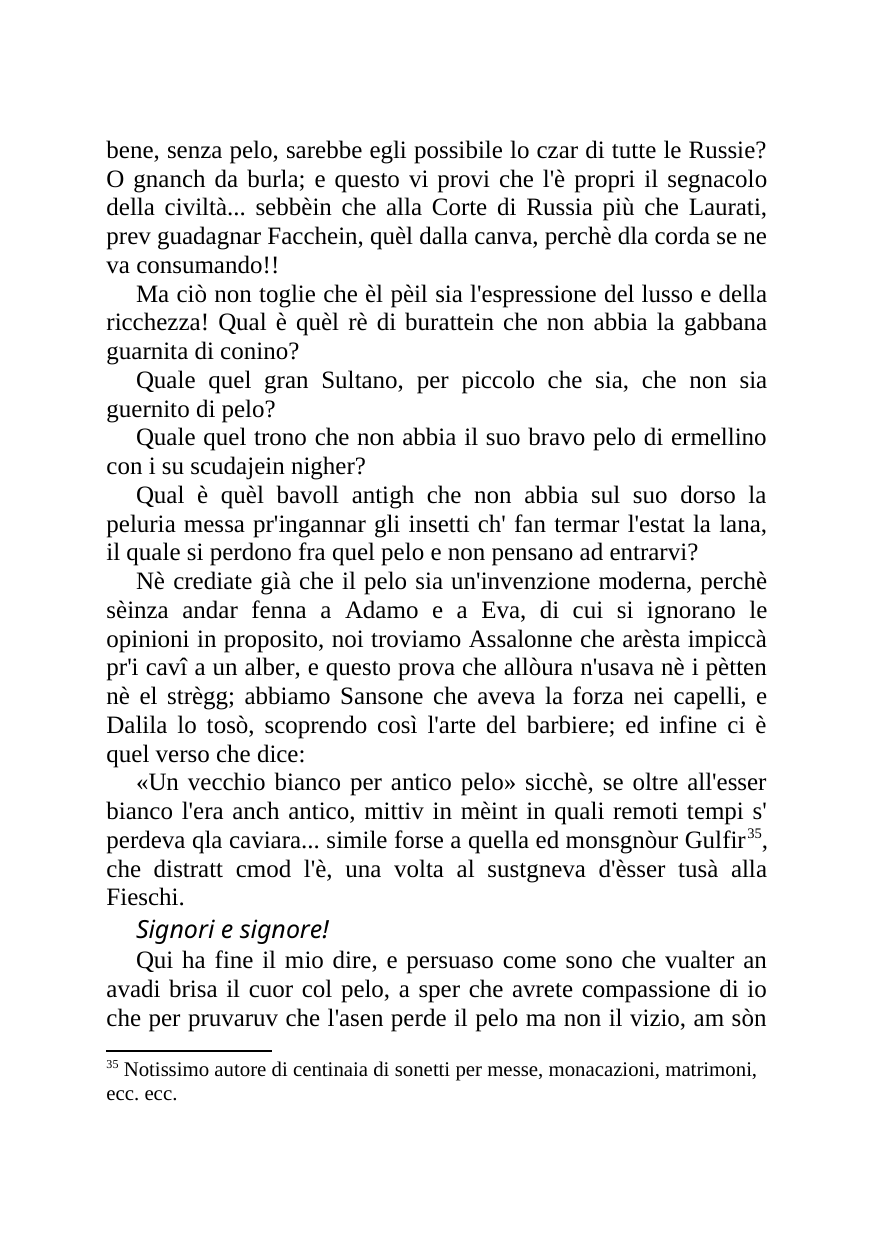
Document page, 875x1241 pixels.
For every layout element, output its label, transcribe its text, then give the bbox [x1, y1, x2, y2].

text Notissimo autore di centinaia di sonetti per messe, monacazioni, matrimoni, ecc. ecc. [106, 1057, 768, 1105]
text Quale quel trono che non abbia il suo bravo pelo di ermellino con i su scudajein nigher? [106, 422, 768, 480]
text Signori e signore! [106, 911, 768, 945]
text Qui ha fine il mio dire, e persuaso come sono che vualter an avadi brisa il cuor col pelo, a sper che avrete compassione di io che per pruvaruv che l'asen perde il pelo ma non il vizio, am sòn [106, 945, 768, 1032]
text bene, senza pelo, sarebbe egli possibile lo czar di tutte le Russie? O gnanch da burla; e questo vi provi che l'è propri il segnacolo della civiltà... sebbèin che alla Corte di Russia più che Laurati, prev guadagnar Facchein, quèl dalla canva, perchè dla corda se ne va consumando!! [106, 135, 768, 279]
text Ma ciò non toglie che èl pèil sia l'espressione del lusso e della ricchezza! Qual è quèl rè di burattein che non abbia la gabbana guarnita di conino? [106, 279, 768, 365]
text Qual è quèl bavoll antigh che non abbia sul suo dorso la peluria messa pr'ingannar gli insetti ch' fan termar l'estat la lana, il quale si perdono fra quel pelo e non pensano ad entrarvi? [106, 480, 768, 566]
text Quale quel gran Sultano, per piccolo che sia, che non sia guernito di pelo? [106, 365, 768, 422]
text «Un vecchio bianco per antico pelo» sicchè, se oltre all'esser bianco l'era anch antico, mittiv in mèint in quali remoti tempi s' perdeva qla caviara... simile forse a quella ed monsgnòur Gulfir, che distratt cmod l'è, una volta al sustgneva d'èsser tusà alla Fieschi. [106, 767, 768, 911]
text Nè crediate già che il pelo sia un'invenzione moderna, perchè sèinza andar fenna a Adamo e a Eva, di cui si ignorano le opinioni in proposito, noi troviamo Assalonne che arèsta impiccà pr'i cavî a un alber, e questo prova che allòura n'usava nè i pètten nè el strègg; abbiamo Sansone che aveva la forza nei capelli, e Dalila lo tosò, scoprendo così l'arte del barbiere; ed infine ci è quel verso che dice: [106, 566, 768, 767]
